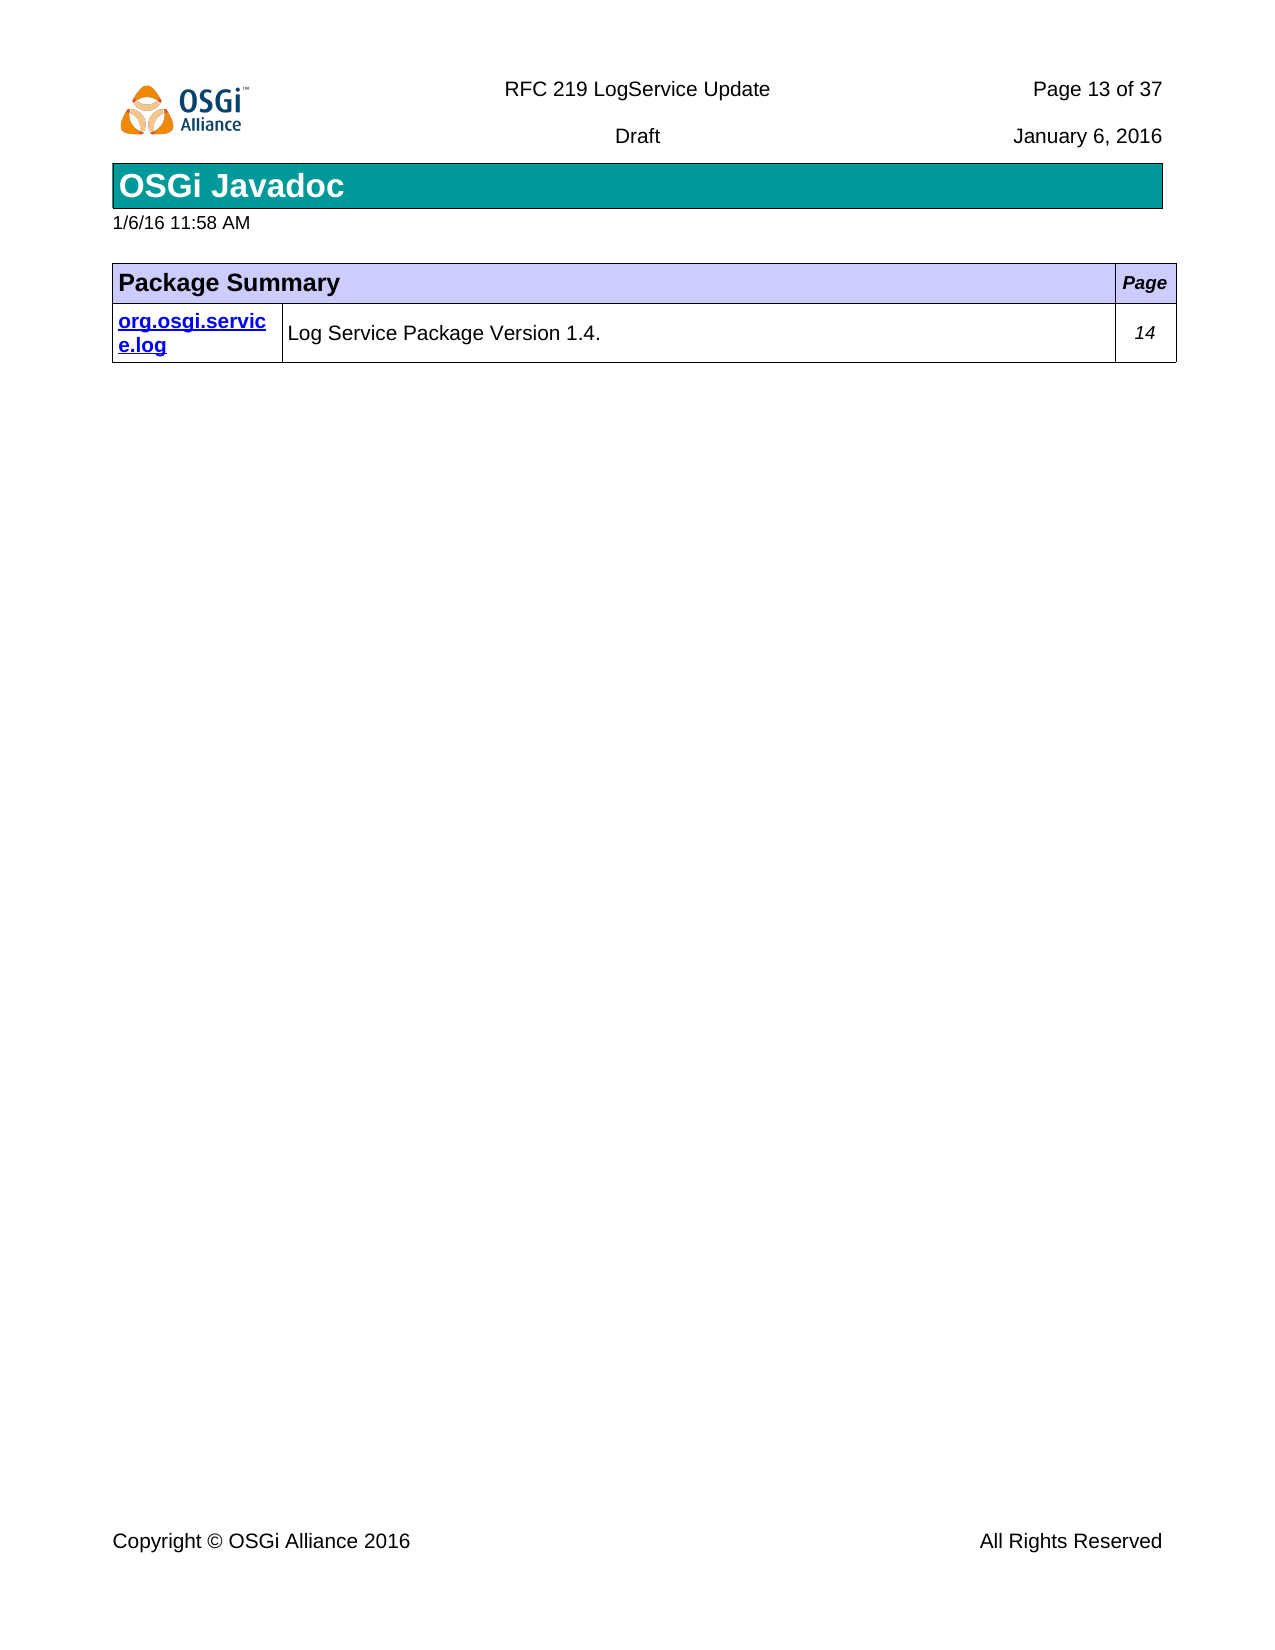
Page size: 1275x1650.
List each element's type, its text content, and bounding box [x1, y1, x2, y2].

text 1/6/16 11:58 AM [112, 212, 1162, 233]
subtitle OSGi Javadoc [114, 164, 1162, 208]
table_header Package Summary [113, 264, 1115, 303]
picture [113, 78, 257, 142]
table_cell Log Service Package Version 1.4. [283, 304, 1115, 362]
table_cell org.osgi.service.log [113, 304, 282, 362]
table_cell 14 [1116, 304, 1176, 362]
table_header Page [1116, 264, 1176, 303]
